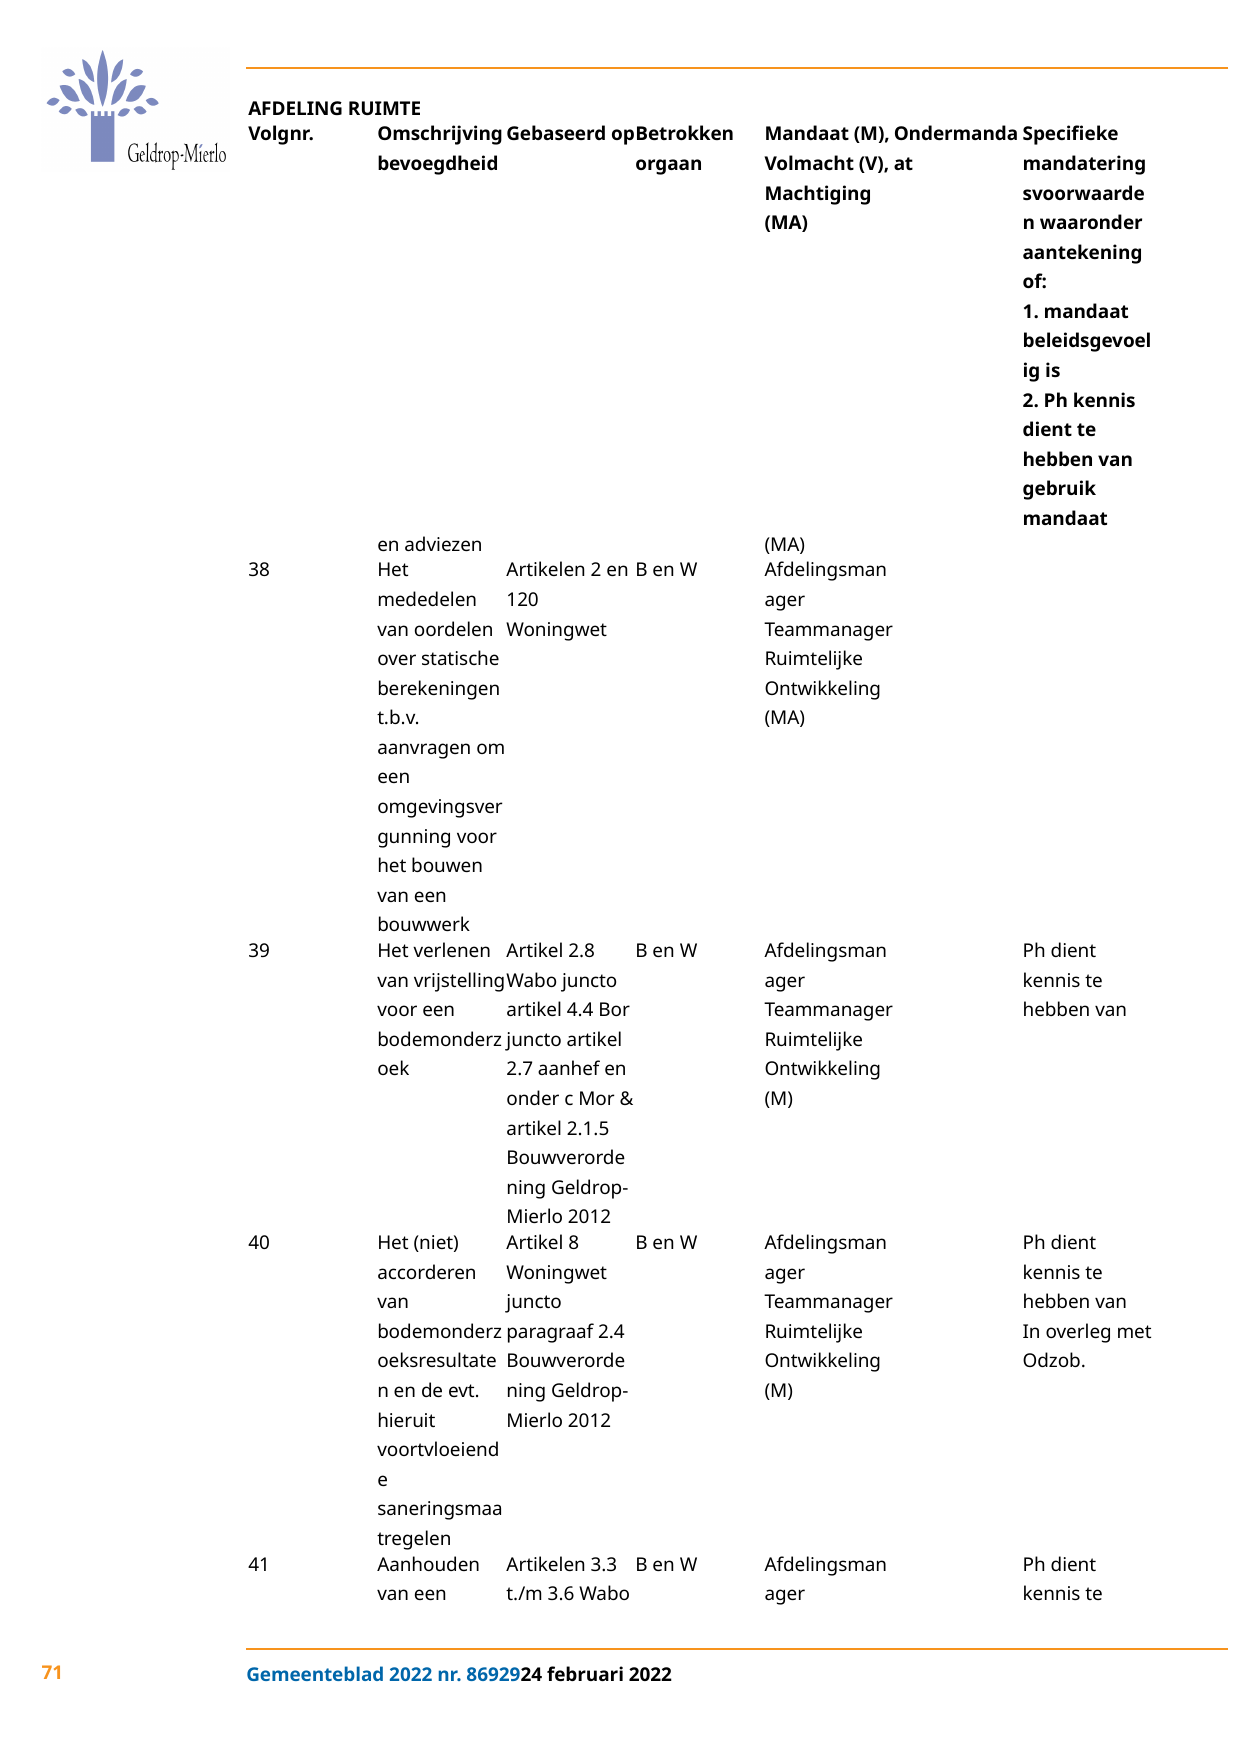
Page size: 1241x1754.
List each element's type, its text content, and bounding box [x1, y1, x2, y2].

table_cell Afdelingsmanager Teammanager Ruimtelijke Ontwikkeling (M) [764, 1229, 893, 1551]
table_cell Afdelingsmanager Teammanager Ruimtelijke Ontwikkeling (MA) [764, 557, 893, 937]
picture [41, 47, 231, 172]
table_cell [894, 937, 1022, 1229]
table_cell B en W [635, 1229, 764, 1551]
table_cell [1023, 557, 1152, 937]
table_cell Betrokken orgaan [635, 121, 764, 531]
table_cell B en W [635, 1551, 764, 1606]
table_cell [894, 1551, 1022, 1606]
table_cell [506, 531, 635, 557]
table_cell 39 [248, 937, 377, 1229]
table_cell Ph dient kennis te hebben van In overleg met Odzob. [1023, 1229, 1152, 1551]
table_cell Artikel 8 Woningwet juncto paragraaf 2.4 Bouwverordening Geldrop-Mierlo 2012 [506, 1229, 635, 1551]
table_cell 38 [248, 557, 377, 937]
table_cell Ph dient kennis te [1023, 1551, 1152, 1606]
table_cell [894, 1229, 1022, 1551]
table_cell 41 [248, 1551, 377, 1606]
table_cell [894, 531, 1022, 557]
table_cell Specifieke mandateringsvoorwaarden waaronder aantekening of: 1. mandaat beleidsgevoelig is 2. Ph kennis dient te hebben van gebruik mandaat [1023, 121, 1152, 531]
table_cell Ondermandaat [894, 121, 1022, 531]
table_cell Het mededelen van oordelen over statische berekeningen t.b.v. aanvragen om een omgevingsvergunning voor het bouwen van een bouwwerk [377, 557, 506, 937]
table_cell (MA) [764, 531, 893, 557]
table_cell en adviezen [377, 531, 506, 557]
table_cell [635, 531, 764, 557]
table_cell Volgnr. [248, 121, 377, 531]
table_cell Artikel 2.8 Wabo juncto artikel 4.4 Bor juncto artikel 2.7 aanhef en onder c Mor & artikel 2.1.5 Bouwverordening Geldrop-Mierlo 2012 [506, 937, 635, 1229]
table_cell Artikelen 2 en 120 Woningwet [506, 557, 635, 937]
table_cell Artikelen 3.3 t./m 3.6 Wabo [506, 1551, 635, 1606]
table_cell B en W [635, 937, 764, 1229]
table_cell 40 [248, 1229, 377, 1551]
table_cell [894, 557, 1022, 937]
table_cell Ph dient kennis te hebben van [1023, 937, 1152, 1229]
table_cell Het verlenen van vrijstelling voor een bodemonderzoek [377, 937, 506, 1229]
table_cell Aanhouden van een [377, 1551, 506, 1606]
table_cell Het (niet) accorderen van bodemonderzoeksresultaten en de evt. hieruit voortvloeiende saneringsmaatregelen [377, 1229, 506, 1551]
table_cell B en W [635, 557, 764, 937]
table_cell Omschrijving bevoegdheid [377, 121, 506, 531]
table_cell Afdelingsmanager Teammanager Ruimtelijke Ontwikkeling (M) [764, 937, 893, 1229]
table_cell Gebaseerd op [506, 121, 635, 531]
table_cell [1023, 531, 1152, 557]
table_header AFDELING RUIMTE [248, 95, 1152, 121]
table_cell Mandaat (M), Volmacht (V), Machtiging (MA) [764, 121, 893, 531]
table_cell [248, 531, 377, 557]
table_cell Afdelingsmanager [764, 1551, 893, 1606]
